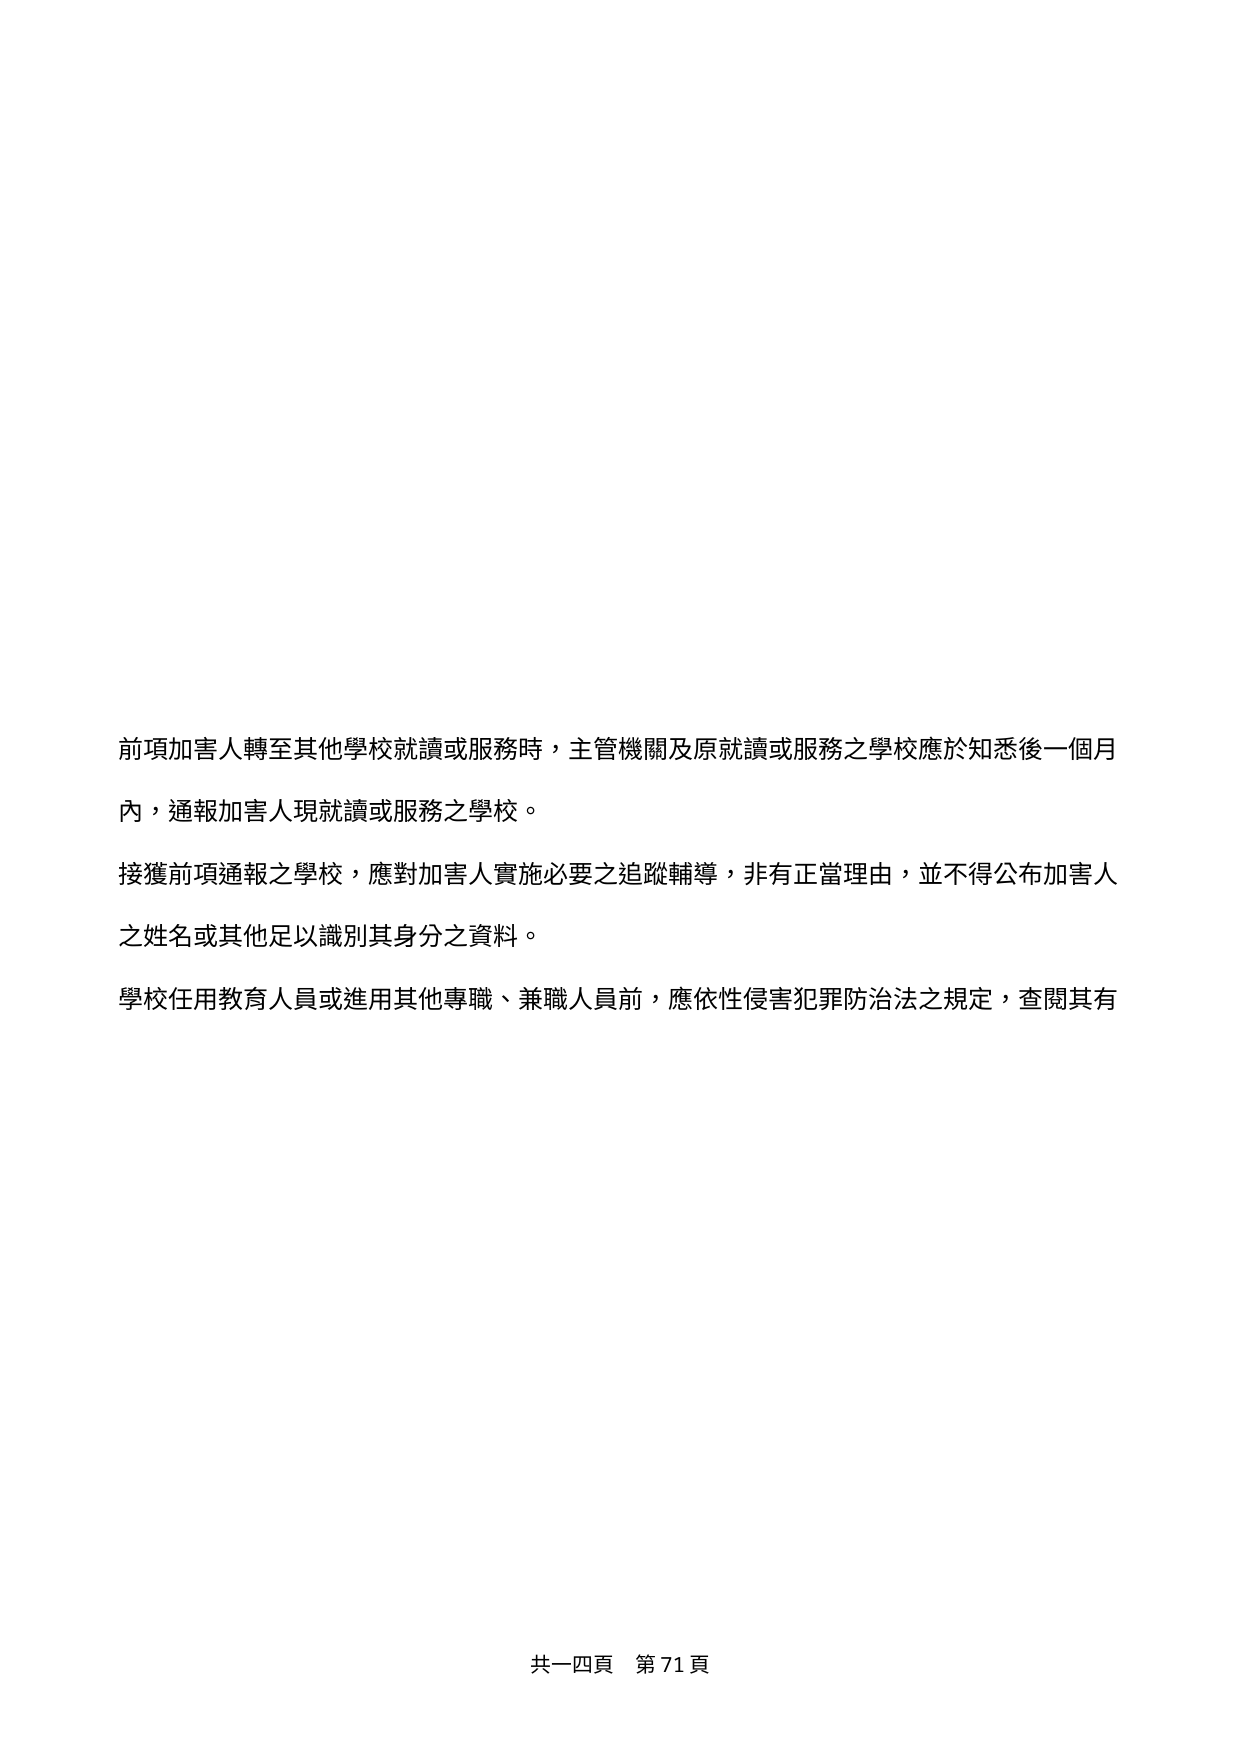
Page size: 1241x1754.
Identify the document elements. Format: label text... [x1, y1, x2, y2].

text 前項加害人轉至其他學校就讀或服務時，主管機關及原就讀或服務之學校應於知悉後一個月內，通報加害人現就讀或服務之學校。 [118, 706, 1122, 831]
text 接獲前項通報之學校，應對加害人實施必要之追蹤輔導，非有正當理由，並不得公布加害人之姓名或其他足以識別其身分之資料。 [118, 831, 1122, 956]
text 學校任用教育人員或進用其他專職、兼職人員前，應依性侵害犯罪防治法之規定，查閱其有 [118, 956, 1122, 1018]
